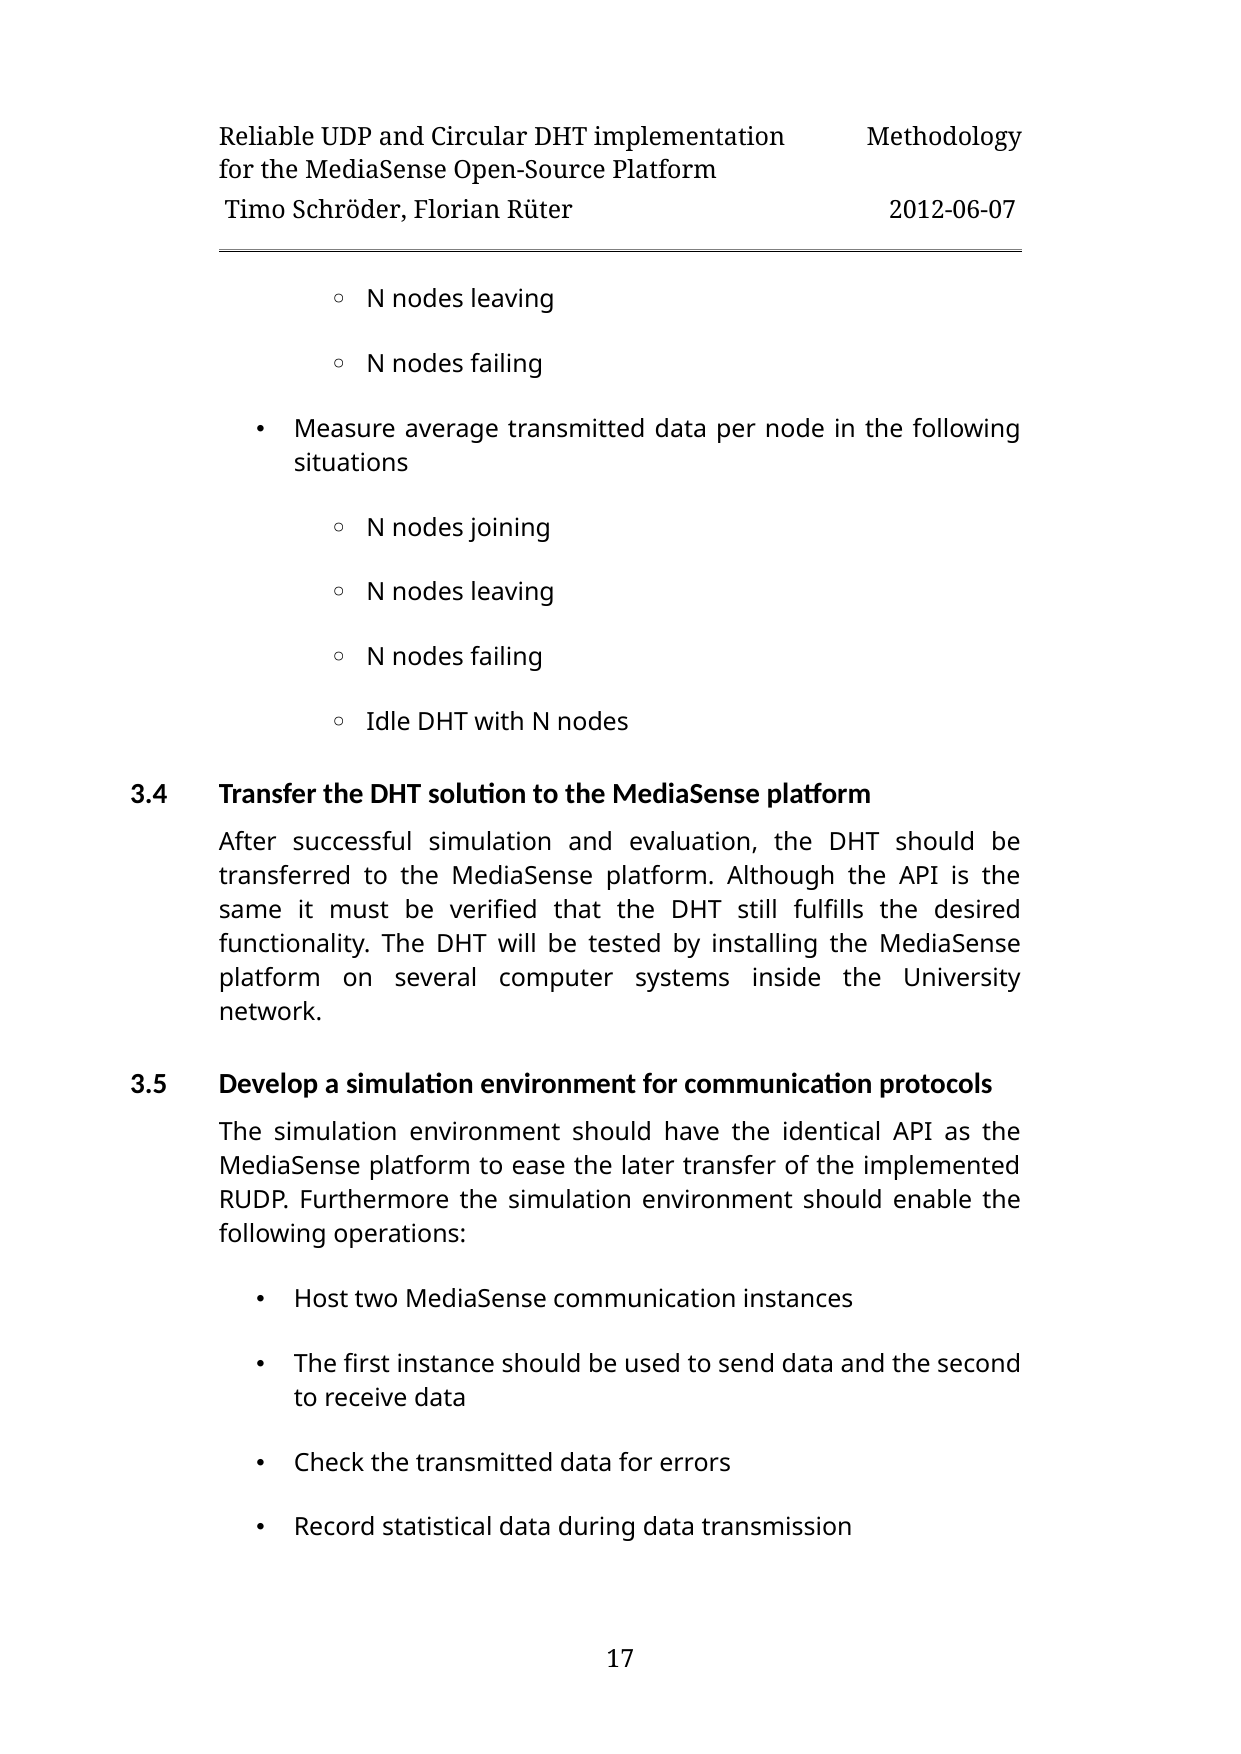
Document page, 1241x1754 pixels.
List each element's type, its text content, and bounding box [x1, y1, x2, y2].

list The first instance should be used to send data and the second to receive data [256, 1345, 1022, 1413]
subtitle Develop a simulation environment for communication protocols [130, 1065, 1022, 1101]
list Check the transmitted data for errors [256, 1444, 1022, 1478]
text The simulation environment should have the identical API as the MediaSense platform to ease the later transfer of the implemented RUDP. Furthermore the simulation environment should enable the following operations: [218, 1114, 1022, 1250]
text After successful simulation and evaluation, the DHT should be transferred to the MediaSense platform. Although the API is the same it must be verified that the DHT still fulfills the desired functionality. The DHT will be tested by installing the MediaSense platform on several computer systems inside the University network. [218, 823, 1022, 1028]
list Measure average transmitted data per node in the following situations [256, 410, 1022, 478]
subtitle Transfer the DHT solution to the MediaSense platform [130, 775, 1022, 810]
list Record statistical data during data transmission [256, 1509, 1022, 1543]
list N nodes leaving [329, 574, 1022, 608]
list N nodes failing [329, 639, 1022, 673]
list N nodes leaving [329, 281, 1022, 315]
list Idle DHT with N nodes [329, 703, 1022, 738]
list N nodes joining [329, 509, 1022, 543]
list N nodes failing [329, 346, 1022, 379]
list Host two MediaSense communication instances [256, 1281, 1022, 1315]
